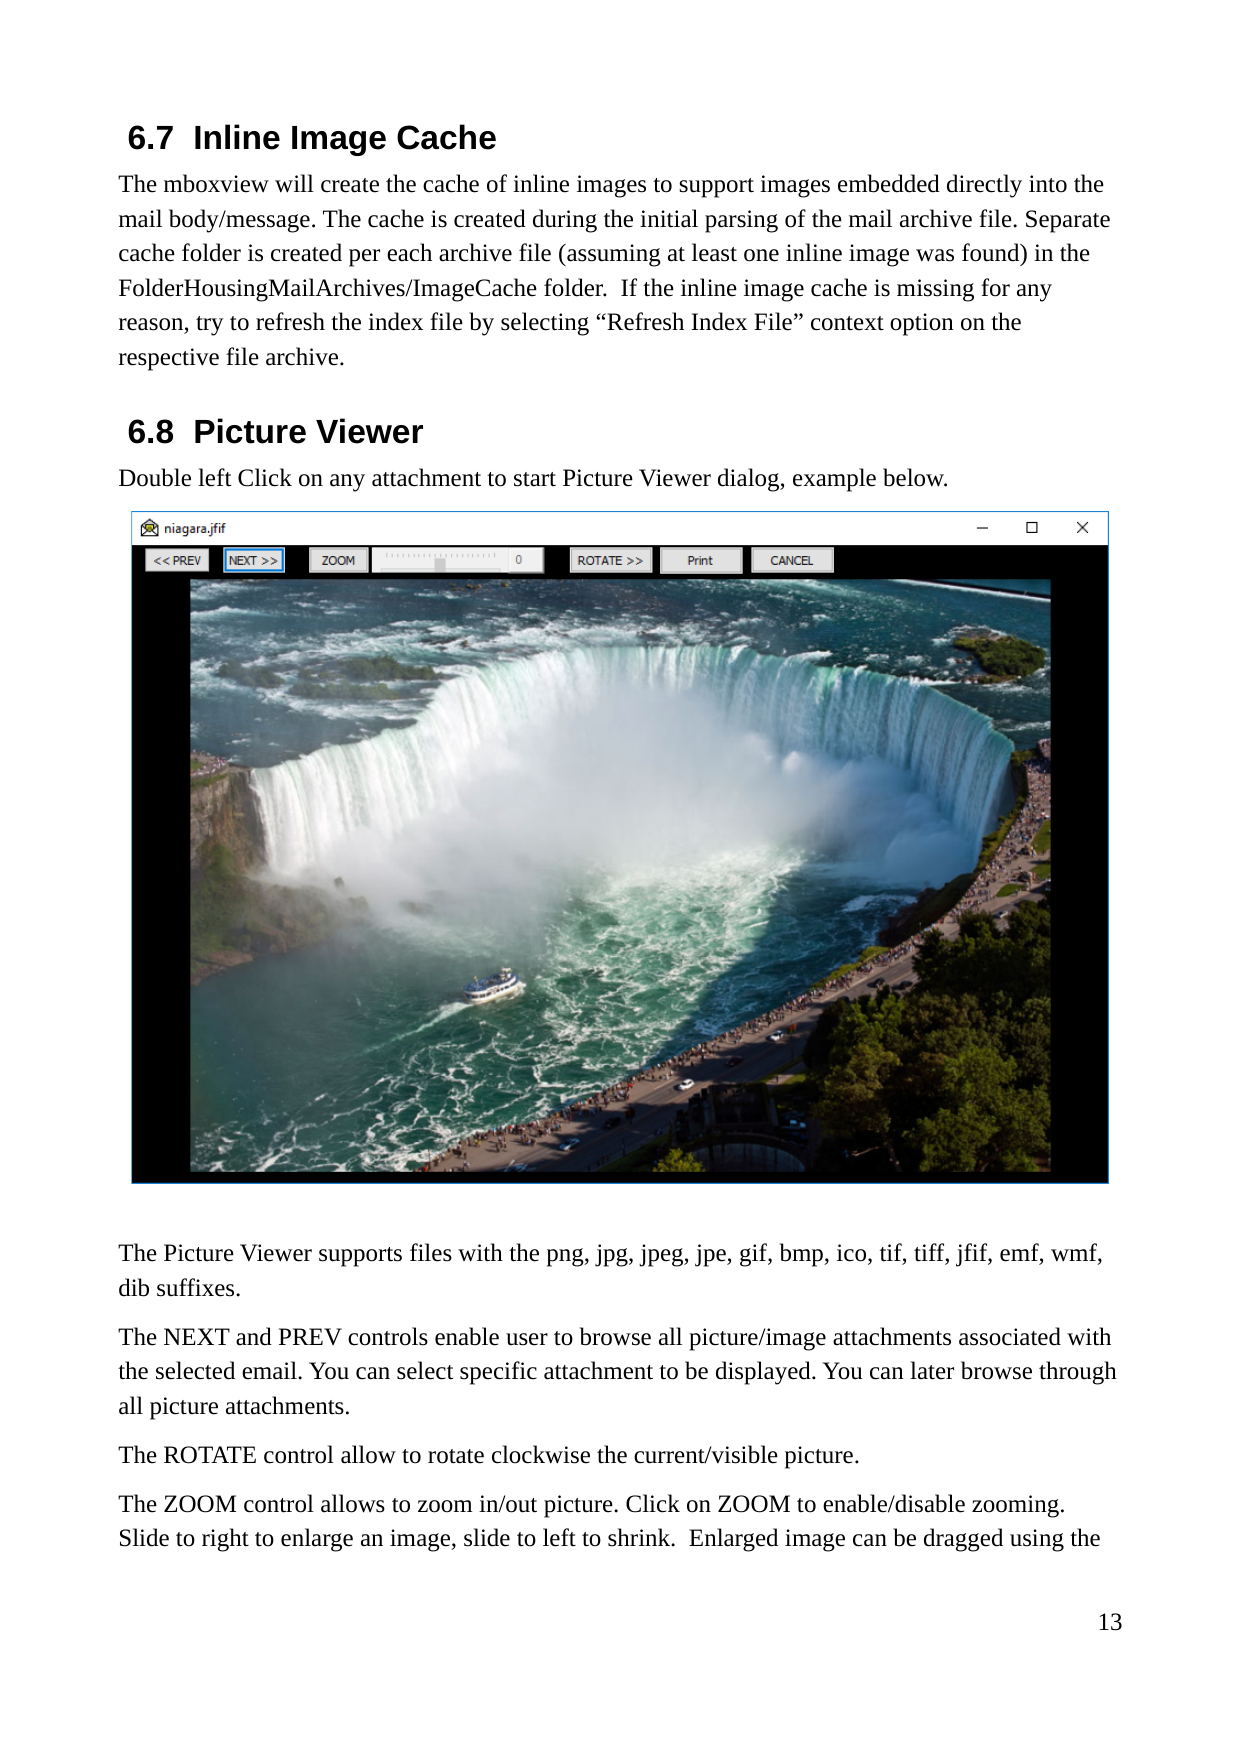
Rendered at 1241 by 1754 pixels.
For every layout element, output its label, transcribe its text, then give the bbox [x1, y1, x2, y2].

text The mboxview will create the cache of inline images to support images embedded directly into the mail body/message. The cache is created during the initial parsing of the mail archive file. Separate cache folder is created per each archive file (assuming at least one inline image was found) in the FolderHousingMailArchives/ImageCache folder. If the inline image cache is missing for any reason, try to refresh the index file by selecting “Refresh Index File” context option on the respective file archive. [118, 169, 1122, 370]
text The NEXT and PREV controls enable user to browse all picture/image attachments associated with the selected email. You can select specific attachment to be displayed. You can later browse through all picture attachments. [118, 1322, 1122, 1419]
text The ZOOM control allows to zoom in/out picture. Click on ZOOM to enable/disable zooming. Slide to right to enlarge an image, slide to left to shrink. Enlarged image can be dragged using the [118, 1489, 1122, 1552]
text Double left Click on any attachment to start Picture Viewer dialog, example below. [118, 463, 1122, 491]
subtitle Picture Viewer [118, 412, 1122, 450]
picture [131, 511, 1109, 1184]
text The Picture Viewer supports files with the png, jpg, jpeg, jpe, gif, bmp, ico, tif, tiff, jfif, emf, wmf, dib suffixes. [118, 1238, 1122, 1302]
subtitle Inline Image Cache [118, 118, 1122, 157]
text The ROTATE control allow to rotate clockwise the current/visible picture. [118, 1440, 1122, 1469]
